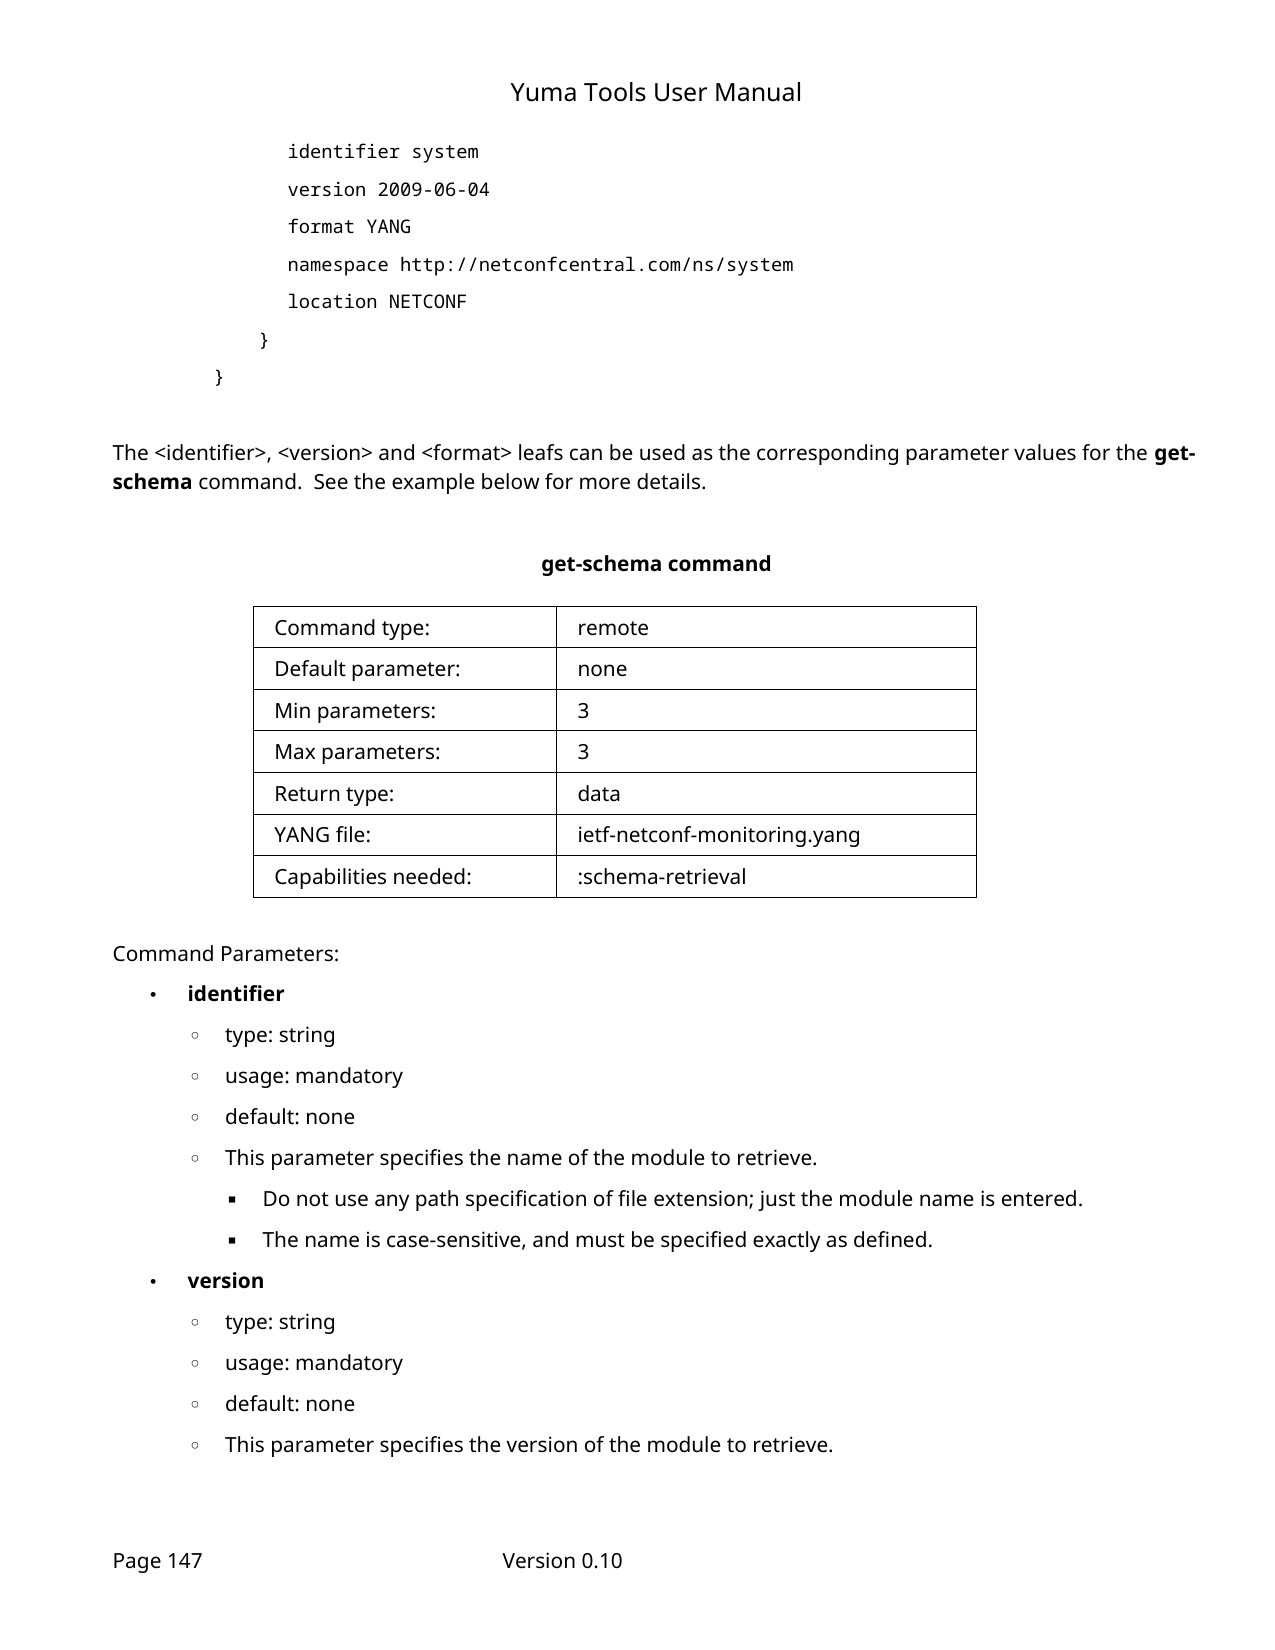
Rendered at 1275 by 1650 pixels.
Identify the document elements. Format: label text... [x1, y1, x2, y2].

table_cell data [557, 773, 976, 813]
table_cell 3 [557, 690, 976, 730]
text format YANG [139, 213, 1200, 239]
text } [139, 326, 1200, 352]
table_cell Return type: [254, 773, 556, 813]
list The name is case-sensitive, and must be specified exactly as defined. [225, 1225, 1200, 1254]
subtitle get-schema command [127, 549, 1185, 577]
table_cell YANG file: [254, 815, 556, 855]
table_cell ietf-netconf-monitoring.yang [557, 815, 976, 855]
text namespace http://netconfcentral.com/ns/system [139, 251, 1200, 277]
list default: none [187, 1102, 1200, 1131]
text identifier system [139, 138, 1200, 164]
list default: none [187, 1389, 1200, 1417]
table_cell none [557, 648, 976, 689]
list Do not use any path specification of file extension; just the module name is entered. [225, 1184, 1200, 1213]
list This parameter specifies the name of the module to retrieve. [187, 1143, 1200, 1172]
list usage: mandatory [187, 1348, 1200, 1376]
list usage: mandatory [187, 1061, 1200, 1090]
list This parameter specifies the version of the module to retrieve. [187, 1430, 1200, 1458]
list type: string [187, 1021, 1200, 1049]
table_cell Max parameters: [254, 731, 556, 772]
table_header Command type: [254, 607, 556, 647]
text } [139, 363, 1200, 389]
text version 2009-06-04 [139, 176, 1200, 202]
list version [150, 1266, 1200, 1294]
text location NETCONF [139, 288, 1200, 314]
table_header remote [557, 607, 976, 647]
text Command Parameters: [112, 939, 1200, 967]
text The <identifier>, <version> and <format> leafs can be used as the corresponding parameter values for the get-schema command. See the example below for more details. [112, 438, 1200, 495]
list identifier [150, 979, 1200, 1008]
table_cell Capabilities needed: [254, 856, 556, 897]
table_cell Min parameters: [254, 690, 556, 730]
table_cell Default parameter: [254, 648, 556, 689]
table_cell :schema-retrieval [557, 856, 976, 897]
table_cell 3 [557, 731, 976, 772]
list type: string [187, 1307, 1200, 1336]
